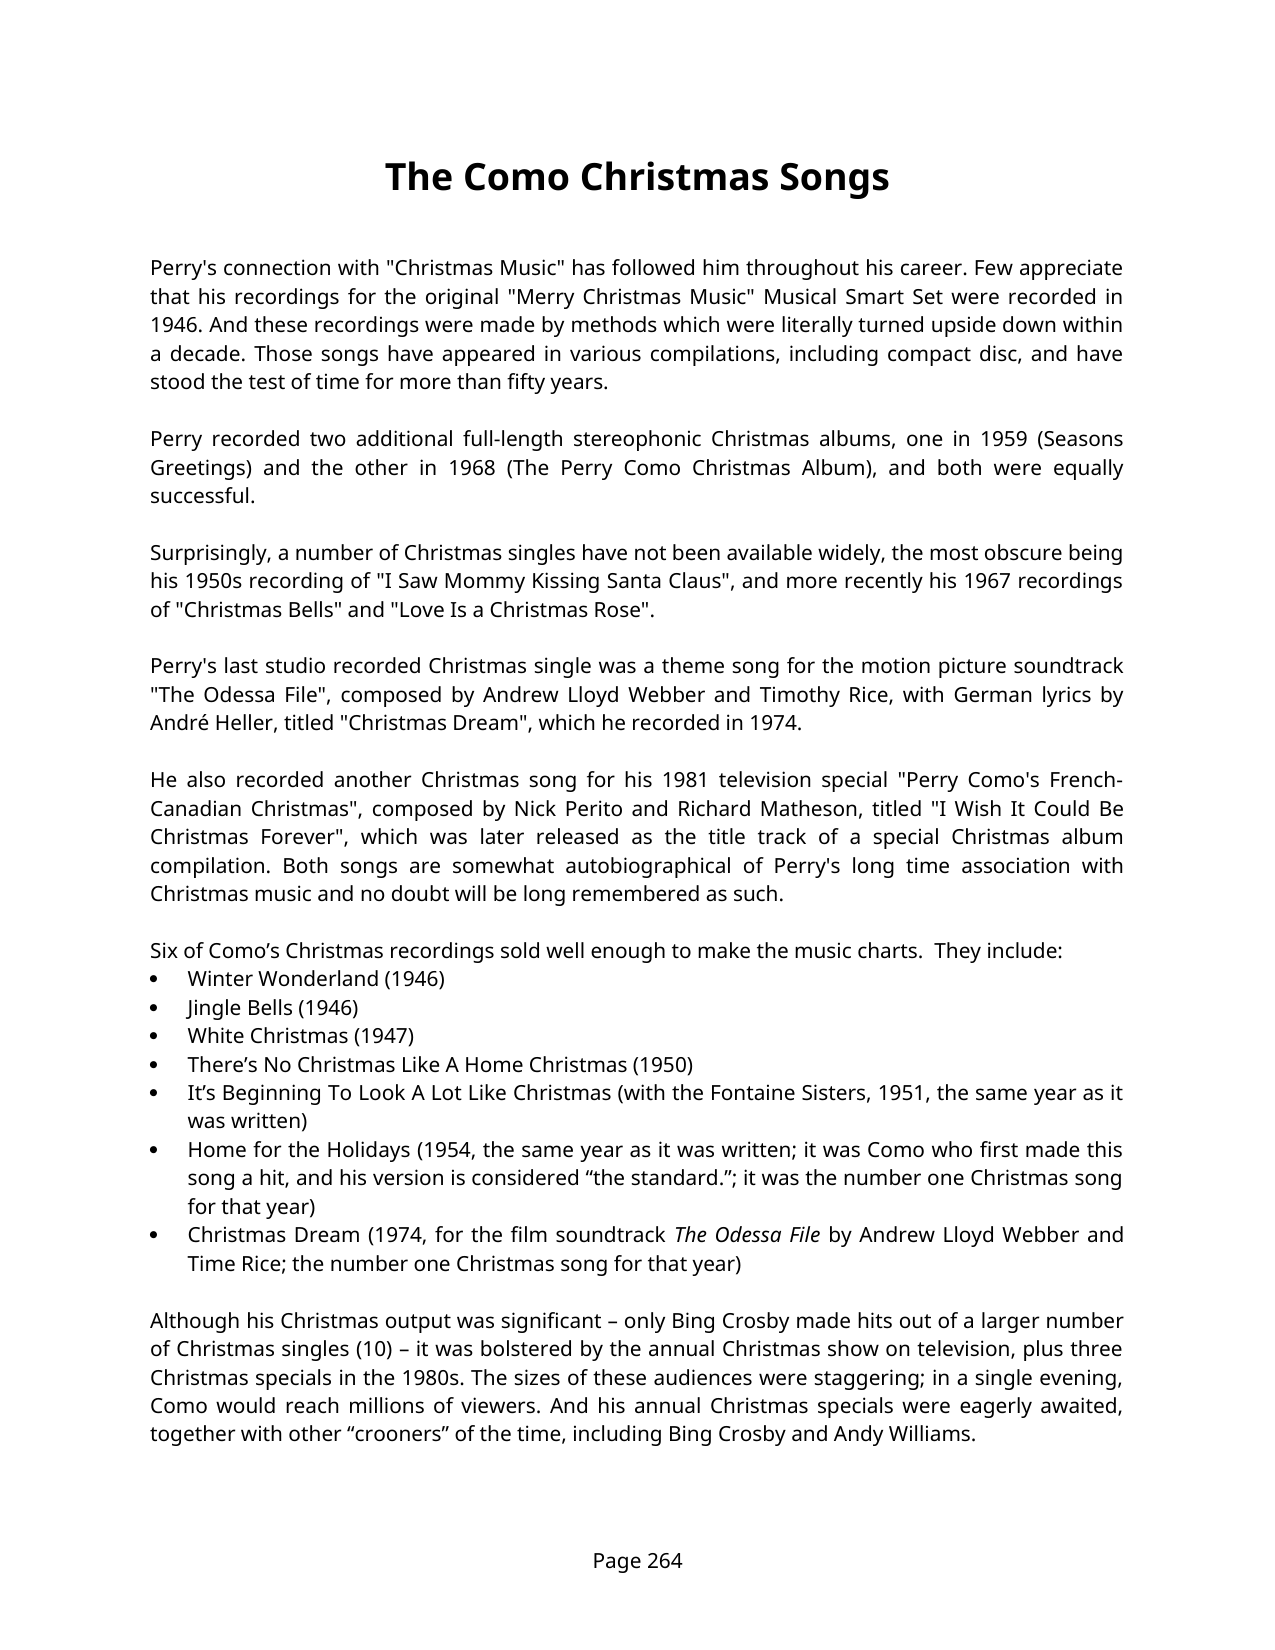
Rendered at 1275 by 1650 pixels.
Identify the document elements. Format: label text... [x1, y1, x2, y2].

list Jingle Bells (1946) [150, 993, 1125, 1021]
text Perry recorded two additional full-length stereophonic Christmas albums, one in 1959 (Seasons Greetings) and the other in 1968 (The Perry Como Christmas Album), and both were equally successful. [150, 424, 1125, 509]
list Christmas Dream (1974, for the film soundtrack The Odessa File by Andrew Lloyd Webber and Time Rice; the number one Christmas song for that year) [150, 1220, 1125, 1277]
list Winter Wonderland (1946) [150, 964, 1125, 993]
text Six of Como’s Christmas recordings sold well enough to make the music charts. They include: [150, 936, 1125, 964]
text Surprisingly, a number of Christmas singles have not been available widely, the most obscure being his 1950s recording of "I Saw Mommy Kissing Santa Claus", and more recently his 1967 recordings of "Christmas Bells" and "Love Is a Christmas Rose". [150, 538, 1125, 623]
list There’s No Christmas Like A Home Christmas (1950) [150, 1050, 1125, 1078]
text Perry's last studio recorded Christmas single was a theme song for the motion picture soundtrack "The Odessa File", composed by Andrew Lloyd Webber and Timothy Rice, with German lyrics by André Heller, titled "Christmas Dream", which he recorded in 1974. [150, 652, 1125, 737]
text Perry's connection with "Christmas Music" has followed him throughout his career. Few appreciate that his recordings for the original "Merry Christmas Music" Musical Smart Set were recorded in 1946. And these recordings were made by methods which were literally turned upside down within a decade. Those songs have appeared in various compilations, including compact disc, and have stood the test of time for more than fifty years. [150, 253, 1125, 396]
text The Como Christmas Songs [150, 150, 1125, 201]
list It’s Beginning To Look A Lot Like Christmas (with the Fontaine Sisters, 1951, the same year as it was written) [150, 1078, 1125, 1135]
list White Christmas (1947) [150, 1021, 1125, 1050]
list Home for the Holidays (1954, the same year as it was written; it was Como who first made this song a hit, and his version is considered “the standard.”; it was the number one Christmas song for that year) [150, 1135, 1125, 1220]
text Although his Christmas output was significant – only Bing Crosby made hits out of a larger number of Christmas singles (10) – it was bolstered by the annual Christmas show on television, plus three Christmas specials in the 1980s. The sizes of these audiences were staggering; in a single evening, Como would reach millions of viewers. And his annual Christmas specials were eagerly awaited, together with other “crooners” of the time, including Bing Crosby and Andy Williams. [150, 1306, 1125, 1448]
text He also recorded another Christmas song for his 1981 television special "Perry Como's French-Canadian Christmas", composed by Nick Perito and Richard Matheson, titled "I Wish It Could Be Christmas Forever", which was later released as the title track of a special Christmas album compilation. Both songs are somewhat autobiographical of Perry's long time association with Christmas music and no doubt will be long remembered as such. [150, 765, 1125, 908]
